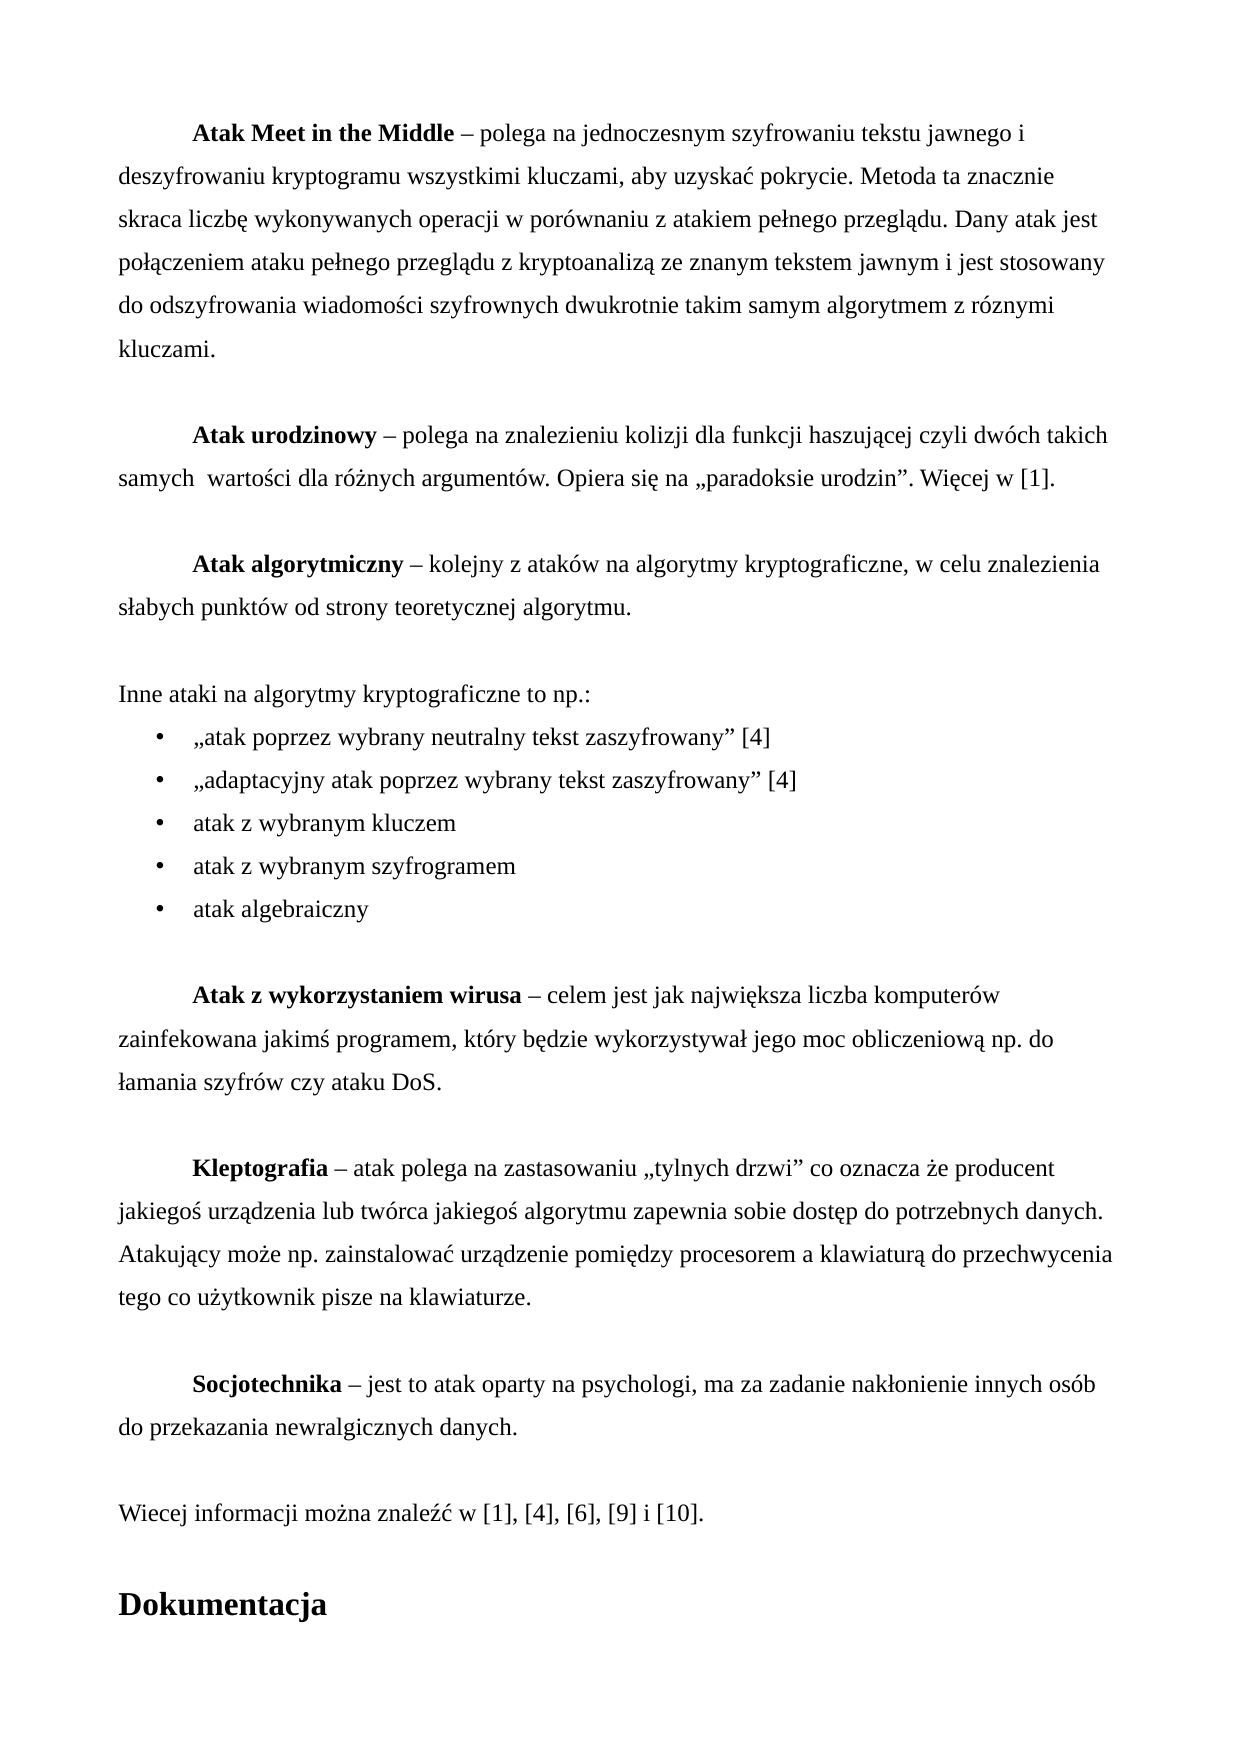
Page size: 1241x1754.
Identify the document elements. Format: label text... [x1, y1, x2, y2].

list „atak poprzez wybrany neutralny tekst zaszyfrowany” [4] [156, 722, 1122, 751]
text Atak Meet in the Middle – polega na jednoczesnym szyfrowaniu tekstu jawnego i deszyfrowaniu kryptogramu wszystkimi kluczami, aby uzyskać pokrycie. Metoda ta znacznie skraca liczbę wykonywanych operacji w porównaniu z atakiem pełnego przeglądu. Dany atak jest połączeniem ataku pełnego przeglądu z kryptoanalizą ze znanym tekstem jawnym i jest stosowany do odszyfrowania wiadomości szyfrownych dwukrotnie takim samym algorytmem z róznymi kluczami. [118, 118, 1122, 362]
text Socjotechnika – jest to atak oparty na psychologi, ma za zadanie nakłonienie innych osób do przekazania newralgicznych danych. [118, 1369, 1122, 1441]
text Atak z wykorzystaniem wirusa – celem jest jak największa liczba komputerów zainfekowana jakimś programem, który będzie wykorzystywał jego moc obliczeniową np. do łamania szyfrów czy ataku DoS. [118, 981, 1122, 1096]
text Kleptografia – atak polega na zastasowaniu „tylnych drzwi” co oznacza że producent jakiegoś urządzenia lub twórca jakiegoś algorytmu zapewnia sobie dostęp do potrzebnych danych. Atakujący może np. zainstalować urządzenie pomiędzy procesorem a klawiaturą do przechwycenia tego co użytkownik pisze na klawiaturze. [118, 1153, 1122, 1311]
text Inne ataki na algorytmy kryptograficzne to np.: [118, 679, 1122, 707]
text Atak algorytmiczny – kolejny z ataków na algorytmy kryptograficzne, w celu znalezienia słabych punktów od strony teoretycznej algorytmu. [118, 549, 1122, 621]
text Wiecej informacji można znaleźć w [1], [4], [6], [9] i [10]. [118, 1498, 1122, 1527]
text Dokumentacja [118, 1584, 1122, 1623]
list „adaptacyjny atak poprzez wybrany tekst zaszyfrowany” [4] [156, 765, 1122, 794]
list atak z wybranym szyfrogramem [156, 851, 1122, 880]
list atak z wybranym kluczem [156, 808, 1122, 837]
text Atak urodzinowy – polega na znalezieniu kolizji dla funkcji haszującej czyli dwóch takich samych wartości dla różnych argumentów. Opiera się na „paradoksie urodzin”. Więcej w [1]. [118, 420, 1122, 492]
list atak algebraiczny [156, 894, 1122, 923]
